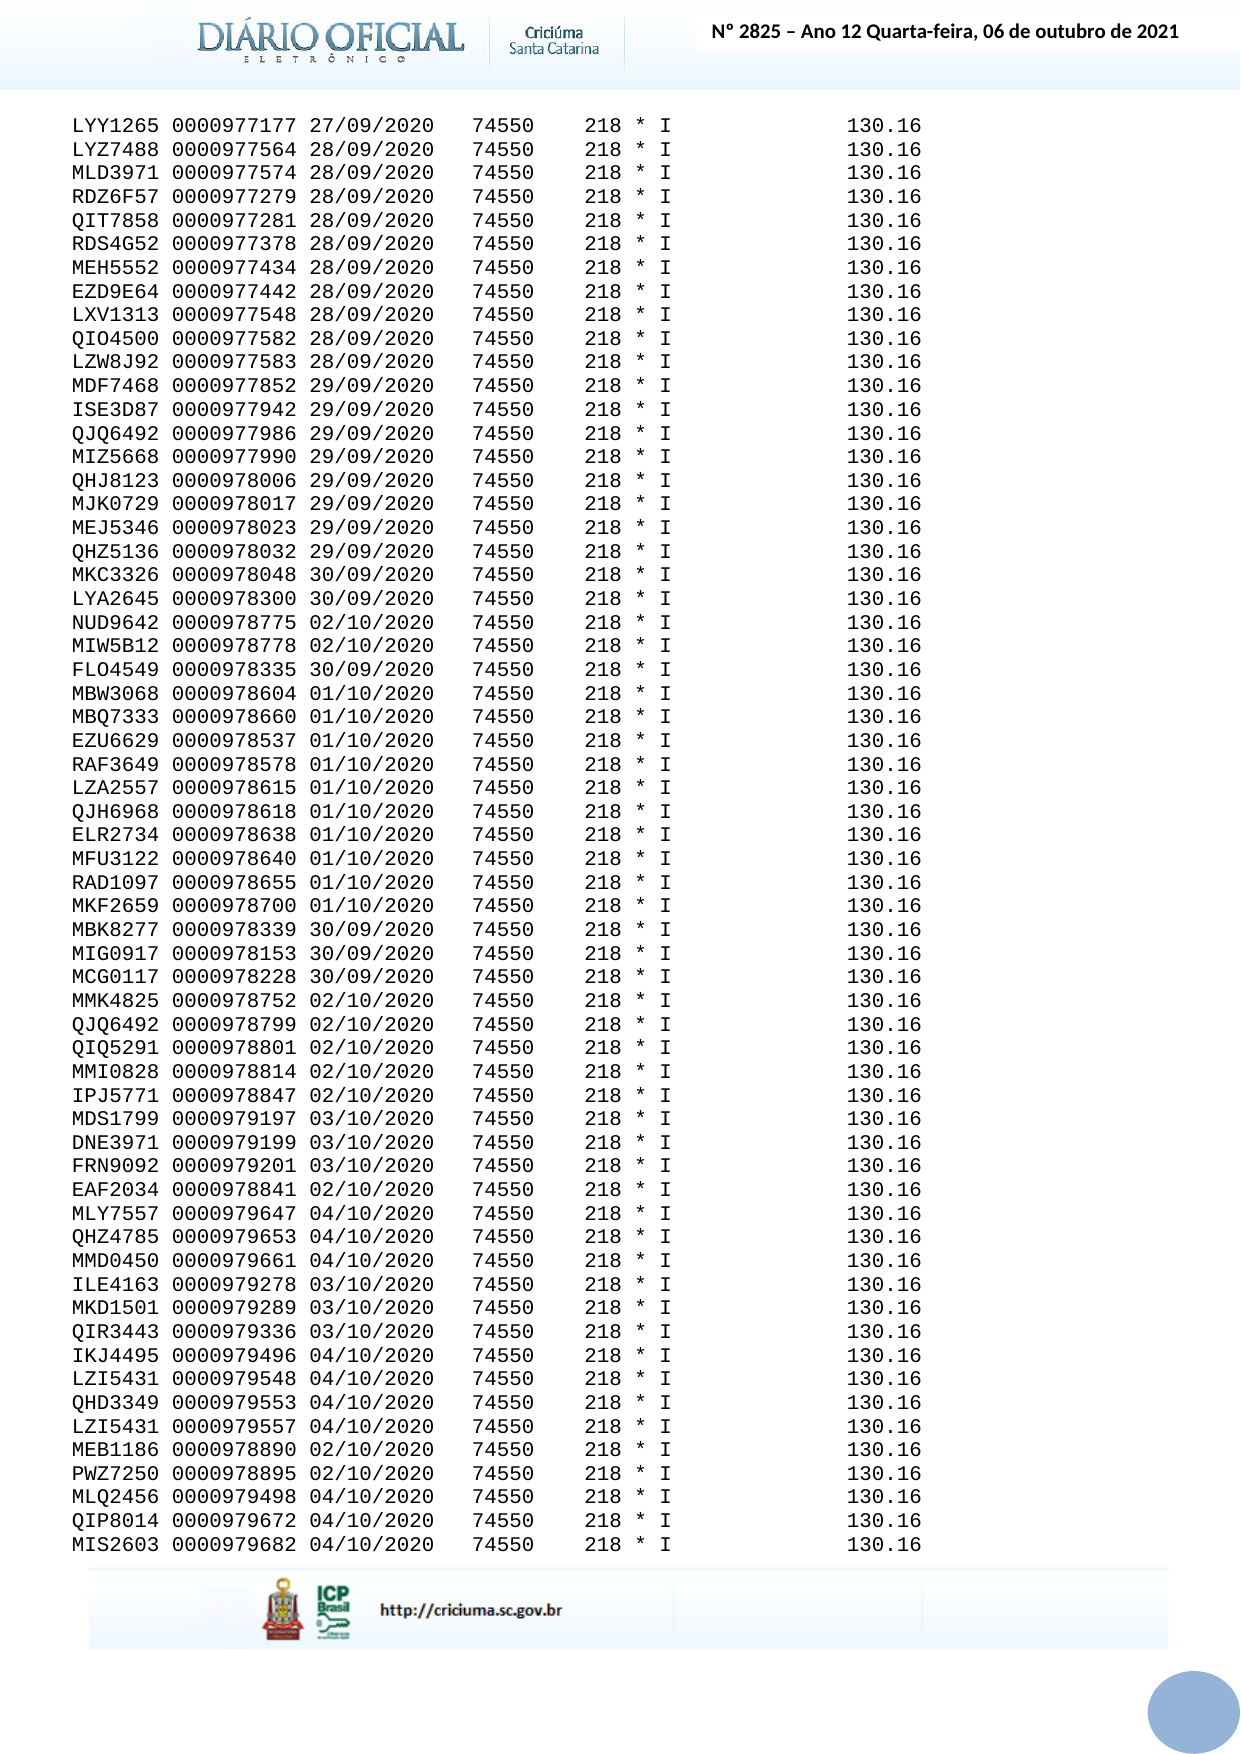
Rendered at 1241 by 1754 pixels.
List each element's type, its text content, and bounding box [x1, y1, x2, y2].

text MLQ2456 0000979498 04/10/2020 74550 218 * I 130.16 [59, 1487, 1181, 1510]
text RAF3649 0000978578 01/10/2020 74550 218 * I 130.16 [59, 753, 1181, 777]
text DNE3971 0000979199 03/10/2020 74550 218 * I 130.16 [59, 1132, 1181, 1156]
text RAD1097 0000978655 01/10/2020 74550 218 * I 130.16 [59, 872, 1181, 895]
text MJK0729 0000978017 29/09/2020 74550 218 * I 130.16 [59, 493, 1181, 517]
text MLY7557 0000979647 04/10/2020 74550 218 * I 130.16 [59, 1203, 1181, 1226]
text MBQ7333 0000978660 01/10/2020 74550 218 * I 130.16 [59, 706, 1181, 730]
text ISE3D87 0000977942 29/09/2020 74550 218 * I 130.16 [59, 399, 1181, 422]
text QIT7858 0000977281 28/09/2020 74550 218 * I 130.16 [59, 210, 1181, 233]
text QJQ6492 0000977986 29/09/2020 74550 218 * I 130.16 [59, 422, 1181, 446]
text EAF2034 0000978841 02/10/2020 74550 218 * I 130.16 [59, 1179, 1181, 1203]
text LYZ7488 0000977564 28/09/2020 74550 218 * I 130.16 [59, 139, 1181, 162]
text QIR3443 0000979336 03/10/2020 74550 218 * I 130.16 [59, 1321, 1181, 1345]
text MEB1186 0000978890 02/10/2020 74550 218 * I 130.16 [59, 1439, 1181, 1463]
text LZI5431 0000979548 04/10/2020 74550 218 * I 130.16 [59, 1368, 1181, 1392]
text QIP8014 0000979672 04/10/2020 74550 218 * I 130.16 [59, 1510, 1181, 1534]
text QIQ5291 0000978801 02/10/2020 74550 218 * I 130.16 [59, 1037, 1181, 1061]
text PWZ7250 0000978895 02/10/2020 74550 218 * I 130.16 [59, 1463, 1181, 1487]
text MIS2603 0000979682 04/10/2020 74550 218 * I 130.16 [59, 1534, 1181, 1557]
text MKD1501 0000979289 03/10/2020 74550 218 * I 130.16 [59, 1297, 1181, 1321]
text LYA2645 0000978300 30/09/2020 74550 218 * I 130.16 [59, 588, 1181, 612]
text QHJ8123 0000978006 29/09/2020 74550 218 * I 130.16 [59, 470, 1181, 493]
text EZD9E64 0000977442 28/09/2020 74550 218 * I 130.16 [59, 281, 1181, 304]
text MKC3326 0000978048 30/09/2020 74550 218 * I 130.16 [59, 564, 1181, 588]
text MEH5552 0000977434 28/09/2020 74550 218 * I 130.16 [59, 257, 1181, 281]
text RDZ6F57 0000977279 28/09/2020 74550 218 * I 130.16 [59, 186, 1181, 210]
text FRN9092 0000979201 03/10/2020 74550 218 * I 130.16 [59, 1156, 1181, 1179]
text QJH6968 0000978618 01/10/2020 74550 218 * I 130.16 [59, 801, 1181, 824]
text MLD3971 0000977574 28/09/2020 74550 218 * I 130.16 [59, 162, 1181, 186]
text MIW5B12 0000978778 02/10/2020 74550 218 * I 130.16 [59, 635, 1181, 659]
text MDF7468 0000977852 29/09/2020 74550 218 * I 130.16 [59, 375, 1181, 399]
text LXV1313 0000977548 28/09/2020 74550 218 * I 130.16 [59, 304, 1181, 328]
text QHD3349 0000979553 04/10/2020 74550 218 * I 130.16 [59, 1392, 1181, 1416]
text MCG0117 0000978228 30/09/2020 74550 218 * I 130.16 [59, 966, 1181, 990]
text MMK4825 0000978752 02/10/2020 74550 218 * I 130.16 [59, 990, 1181, 1014]
text ILE4163 0000979278 03/10/2020 74550 218 * I 130.16 [59, 1274, 1181, 1297]
text MMI0828 0000978814 02/10/2020 74550 218 * I 130.16 [59, 1061, 1181, 1084]
text NUD9642 0000978775 02/10/2020 74550 218 * I 130.16 [59, 612, 1181, 635]
text MIZ5668 0000977990 29/09/2020 74550 218 * I 130.16 [59, 446, 1181, 470]
text MEJ5346 0000978023 29/09/2020 74550 218 * I 130.16 [59, 517, 1181, 541]
text RDS4G52 0000977378 28/09/2020 74550 218 * I 130.16 [59, 233, 1181, 257]
text QIO4500 0000977582 28/09/2020 74550 218 * I 130.16 [59, 328, 1181, 352]
text LYY1265 0000977177 27/09/2020 74550 218 * I 130.16 [59, 115, 1181, 139]
text EZU6629 0000978537 01/10/2020 74550 218 * I 130.16 [59, 730, 1181, 753]
text MBW3068 0000978604 01/10/2020 74550 218 * I 130.16 [59, 683, 1181, 706]
text MFU3122 0000978640 01/10/2020 74550 218 * I 130.16 [59, 848, 1181, 872]
text LZI5431 0000979557 04/10/2020 74550 218 * I 130.16 [59, 1416, 1181, 1439]
text QJQ6492 0000978799 02/10/2020 74550 218 * I 130.16 [59, 1014, 1181, 1037]
text MMD0450 0000979661 04/10/2020 74550 218 * I 130.16 [59, 1250, 1181, 1274]
text MIG0917 0000978153 30/09/2020 74550 218 * I 130.16 [59, 943, 1181, 966]
text MBK8277 0000978339 30/09/2020 74550 218 * I 130.16 [59, 919, 1181, 943]
text LZW8J92 0000977583 28/09/2020 74550 218 * I 130.16 [59, 352, 1181, 375]
text QHZ5136 0000978032 29/09/2020 74550 218 * I 130.16 [59, 541, 1181, 564]
text QHZ4785 0000979653 04/10/2020 74550 218 * I 130.16 [59, 1226, 1181, 1250]
text LZA2557 0000978615 01/10/2020 74550 218 * I 130.16 [59, 777, 1181, 801]
text MKF2659 0000978700 01/10/2020 74550 218 * I 130.16 [59, 895, 1181, 919]
text ELR2734 0000978638 01/10/2020 74550 218 * I 130.16 [59, 824, 1181, 848]
text FLO4549 0000978335 30/09/2020 74550 218 * I 130.16 [59, 659, 1181, 683]
text IKJ4495 0000979496 04/10/2020 74550 218 * I 130.16 [59, 1345, 1181, 1368]
text IPJ5771 0000978847 02/10/2020 74550 218 * I 130.16 [59, 1084, 1181, 1108]
text MDS1799 0000979197 03/10/2020 74550 218 * I 130.16 [59, 1108, 1181, 1132]
